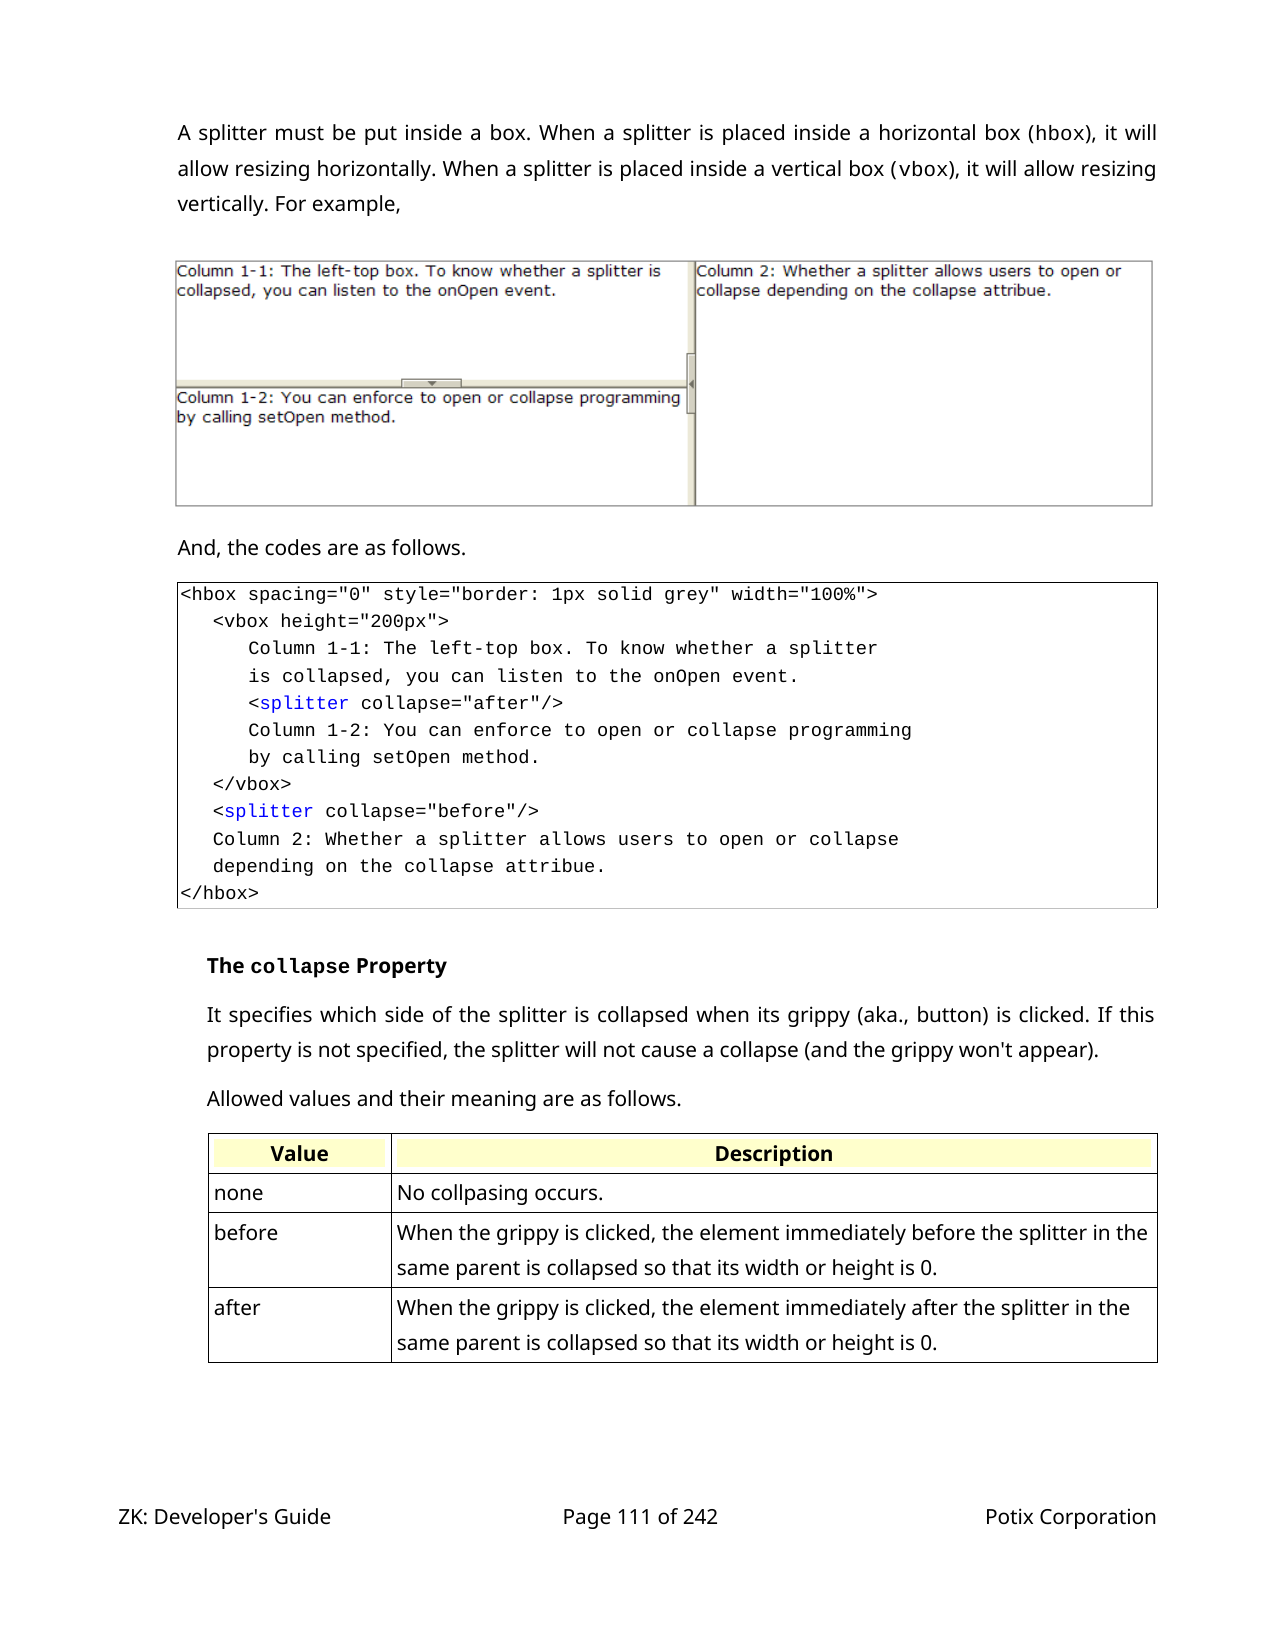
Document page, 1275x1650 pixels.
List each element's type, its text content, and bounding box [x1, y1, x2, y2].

text Allowed values and their meaning are as follows. [207, 1084, 1157, 1112]
text is collapsed, you can listen to the onOpen event. [178, 663, 1157, 688]
text <hbox spacing="0" style="border: 1px solid grey" width="100%"> [178, 583, 1157, 606]
text <splitter collapse="before"/> [178, 799, 1157, 824]
subtitle The collapse Property [207, 951, 1157, 979]
table_header Description [392, 1134, 1157, 1173]
text It specifies which side of the splitter is collapsed when its grippy (aka., button) is clicked. If this property is not specified, the splitter will not cause a collapse (and the grippy won't appear). [207, 1000, 1157, 1063]
text Column 2: Whether a splitter allows users to open or collapse [178, 827, 1157, 851]
text depending on the collapse attribue. [178, 854, 1157, 878]
text <splitter collapse="after"/> [178, 691, 1157, 715]
table_cell When the grippy is clicked, the element immediately after the splitter in the same parent is collapsed so that its width or height is 0. [392, 1288, 1157, 1362]
text </hbox> [178, 881, 1157, 908]
table_cell No collpasing occurs. [392, 1174, 1157, 1212]
text A splitter must be put inside a box. When a splitter is placed inside a horizontal box (hbox), it will allow resizing horizontally. When a splitter is placed inside a vertical box (vbox), it will allow resizing vertically. For example, [177, 118, 1157, 217]
text </vbox> [178, 772, 1157, 796]
table_cell after [209, 1288, 391, 1362]
picture [173, 257, 1154, 509]
table_cell before [209, 1213, 391, 1287]
text by calling setOpen method. [178, 745, 1157, 769]
text Column 1-2: You can enforce to open or collapse programming [178, 718, 1157, 742]
text And, the codes are as follows. [177, 533, 1157, 561]
text <vbox height="200px"> [178, 609, 1157, 633]
table_cell none [209, 1174, 391, 1212]
table_header Value [209, 1134, 391, 1173]
table_cell When the grippy is clicked, the element immediately before the splitter in the same parent is collapsed so that its width or height is 0. [392, 1213, 1157, 1287]
text Column 1-1: The left-top box. To know whether a splitter [178, 636, 1157, 661]
